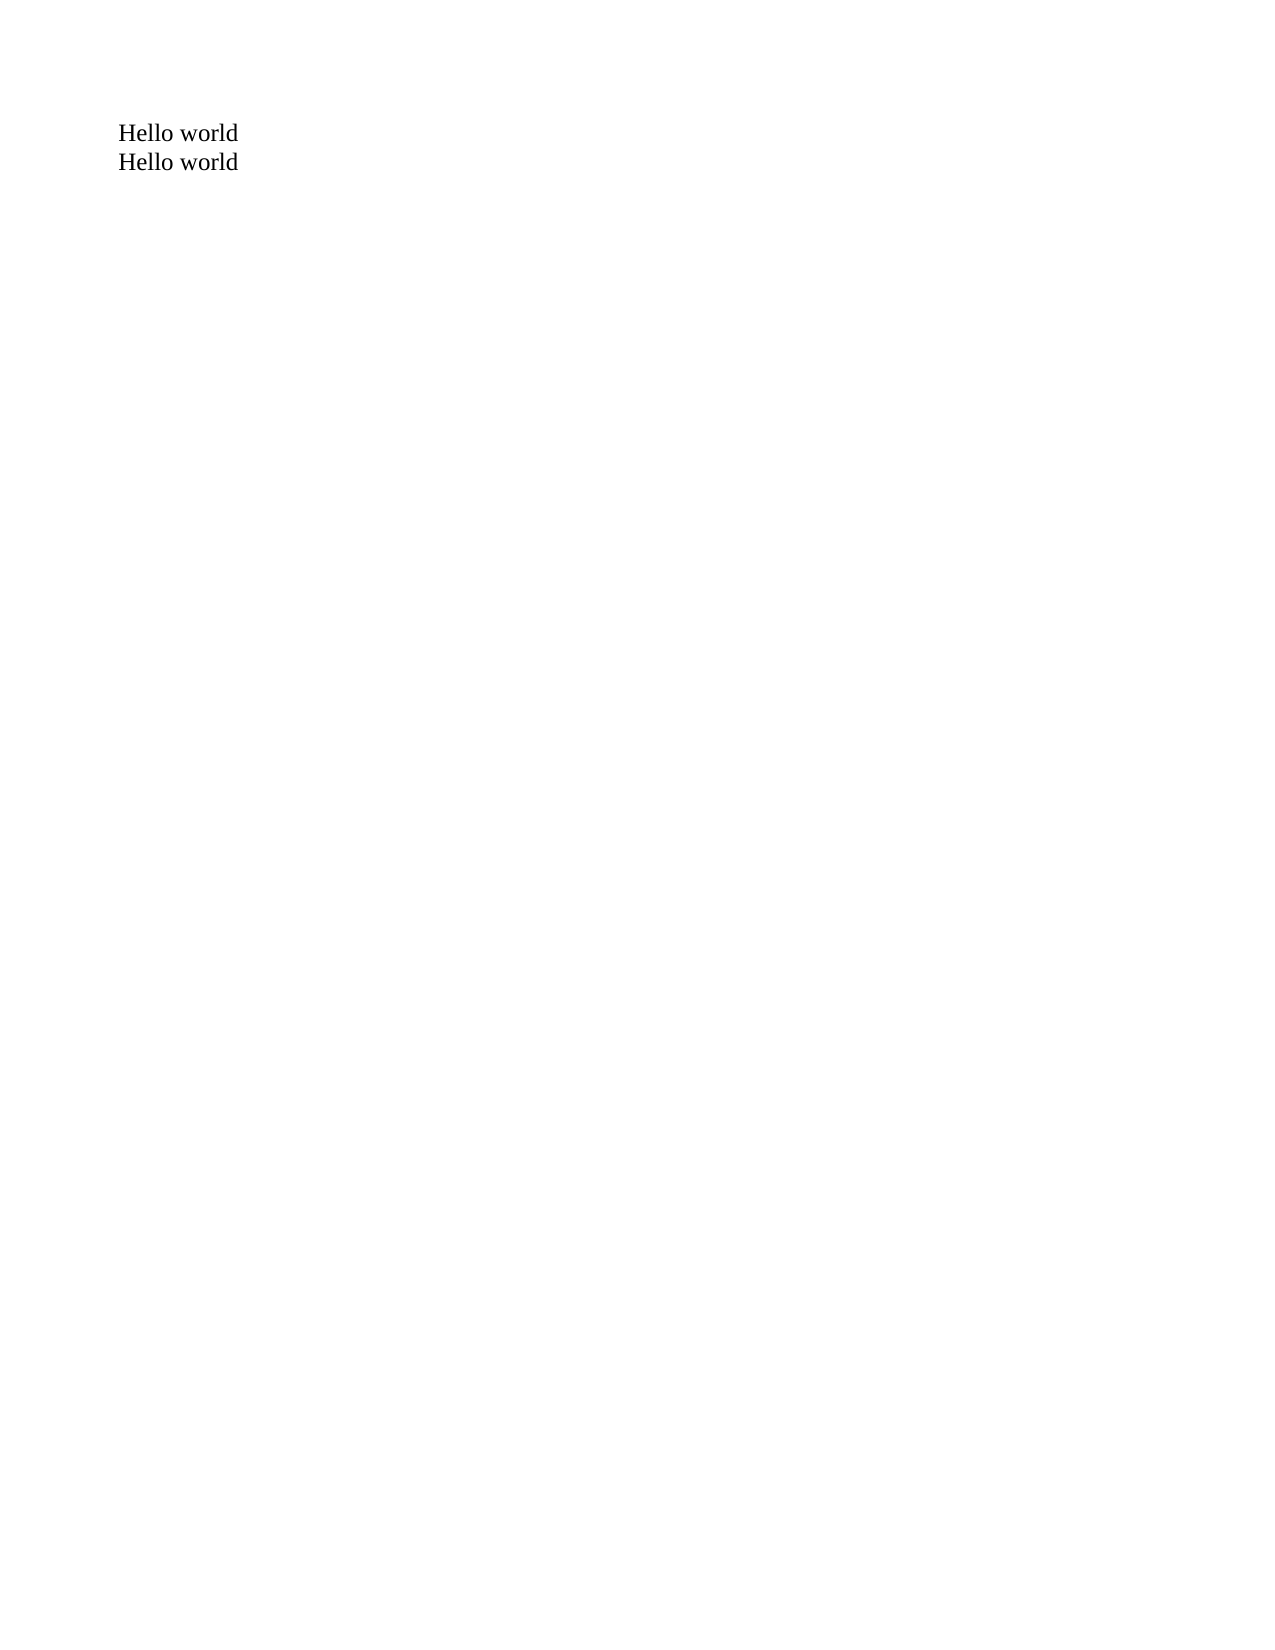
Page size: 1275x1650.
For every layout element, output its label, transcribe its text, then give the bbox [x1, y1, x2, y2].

text Hello world [118, 118, 1157, 147]
text Hello world [118, 147, 1157, 176]
